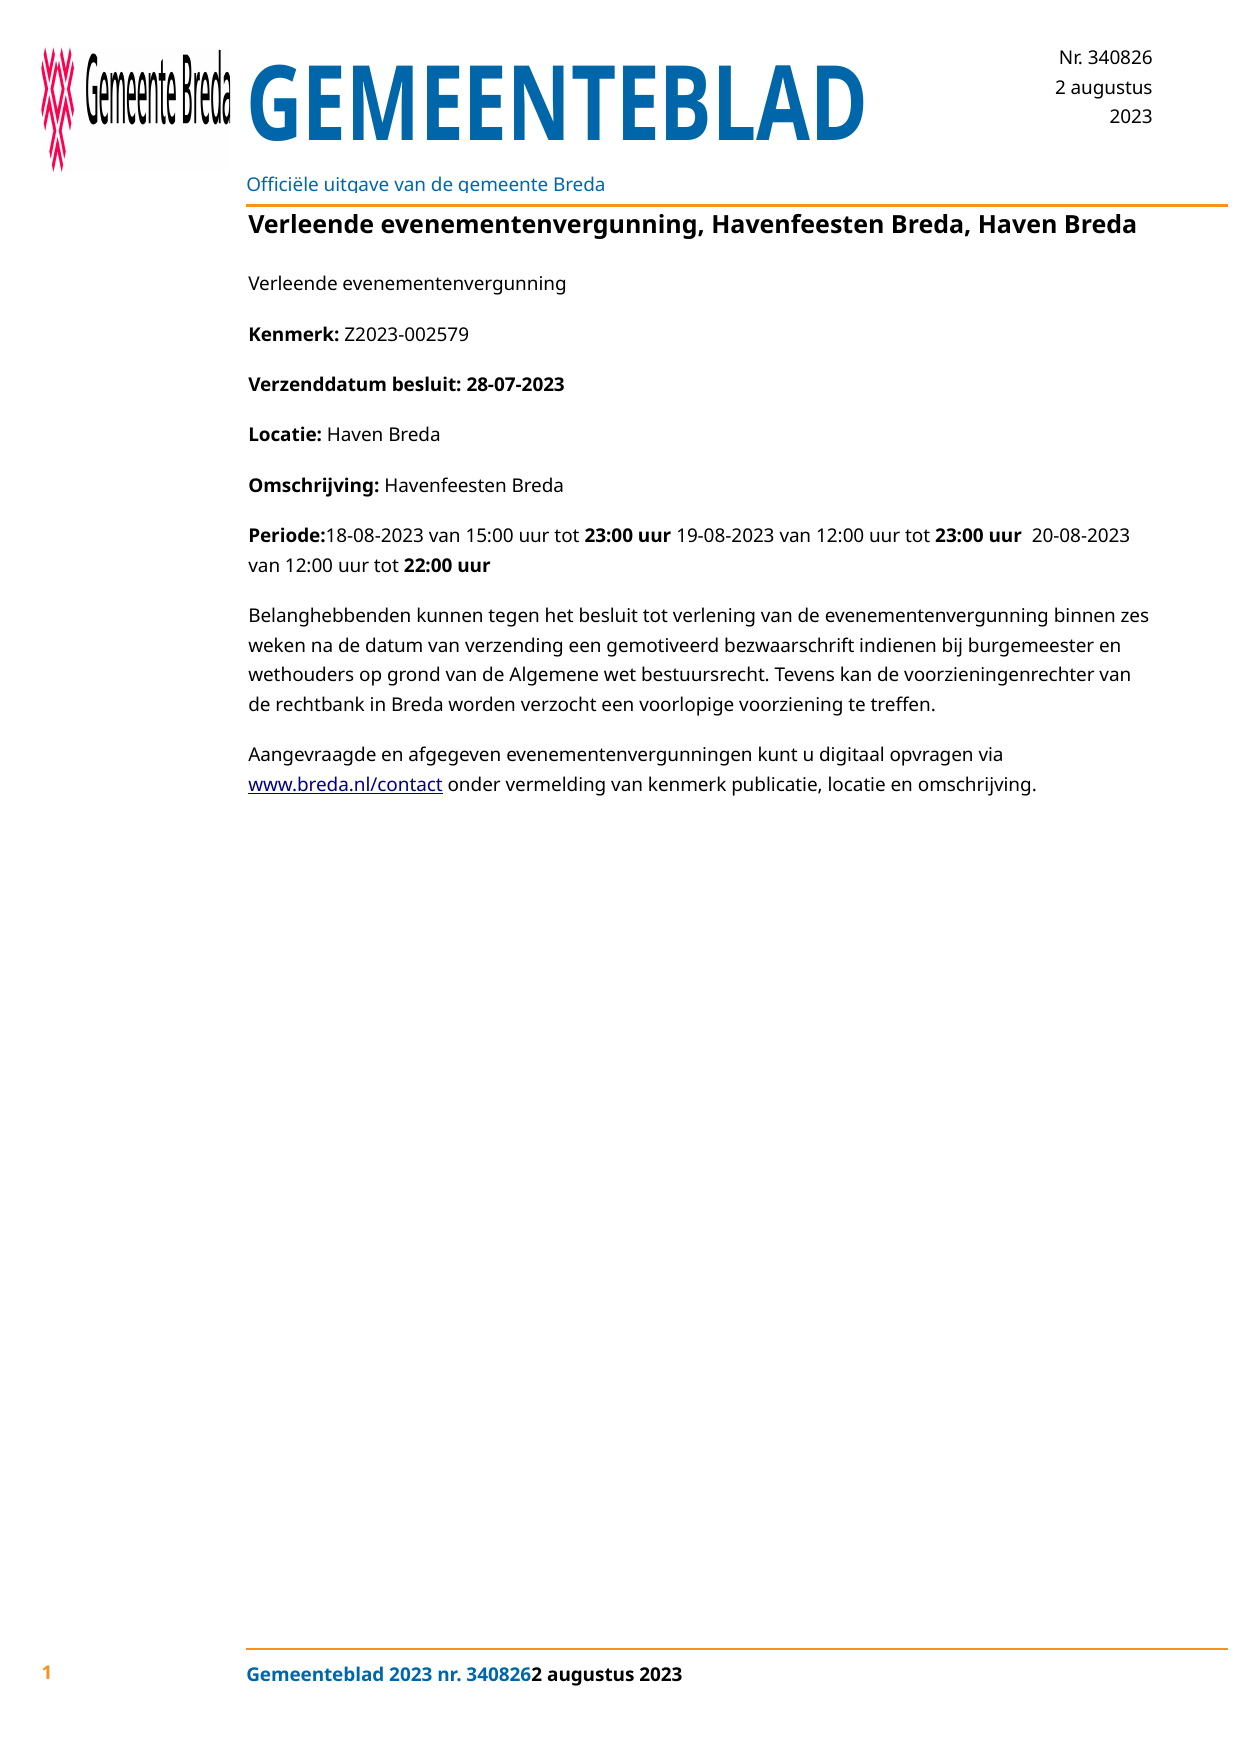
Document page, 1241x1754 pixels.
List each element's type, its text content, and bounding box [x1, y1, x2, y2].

text Omschrijving: Havenfeesten Breda [248, 472, 1152, 498]
text Belanghebbenden kunnen tegen het besluit tot verlening van de evenementenvergunning binnen zes weken na de datum van verzending een gemotiveerd bezwaarschrift indienen bij burgemeester en wethouders op grond van de Algemene wet bestuursrecht. Tevens kan de voorzieningenrechter van de rechtbank in Breda worden verzocht een voorlopige voorziening te treffen. [248, 602, 1152, 717]
text Verleende evenementenvergunning, Havenfeesten Breda, Haven Breda [248, 207, 1152, 241]
picture [41, 47, 231, 172]
text Kenmerk: Z2023-002579 [248, 321, 1152, 346]
text Verleende evenementenvergunning [248, 270, 1152, 296]
text Aangevraagde en afgegeven evenementenvergunningen kunt u digitaal opvragen via www.breda.nl/contact onder vermelding van kenmerk publicatie, locatie en omschrijving. [248, 742, 1152, 797]
text Locatie: Haven Breda [248, 422, 1152, 447]
text Periode:18-08-2023 van 15:00 uur tot 23:00 uur 19-08-2023 van 12:00 uur tot 23:00 uur 20-08-2023 van 12:00 uur tot 22:00 uur [248, 522, 1152, 578]
text Verzenddatum besluit: 28-07-2023 [248, 371, 1152, 397]
